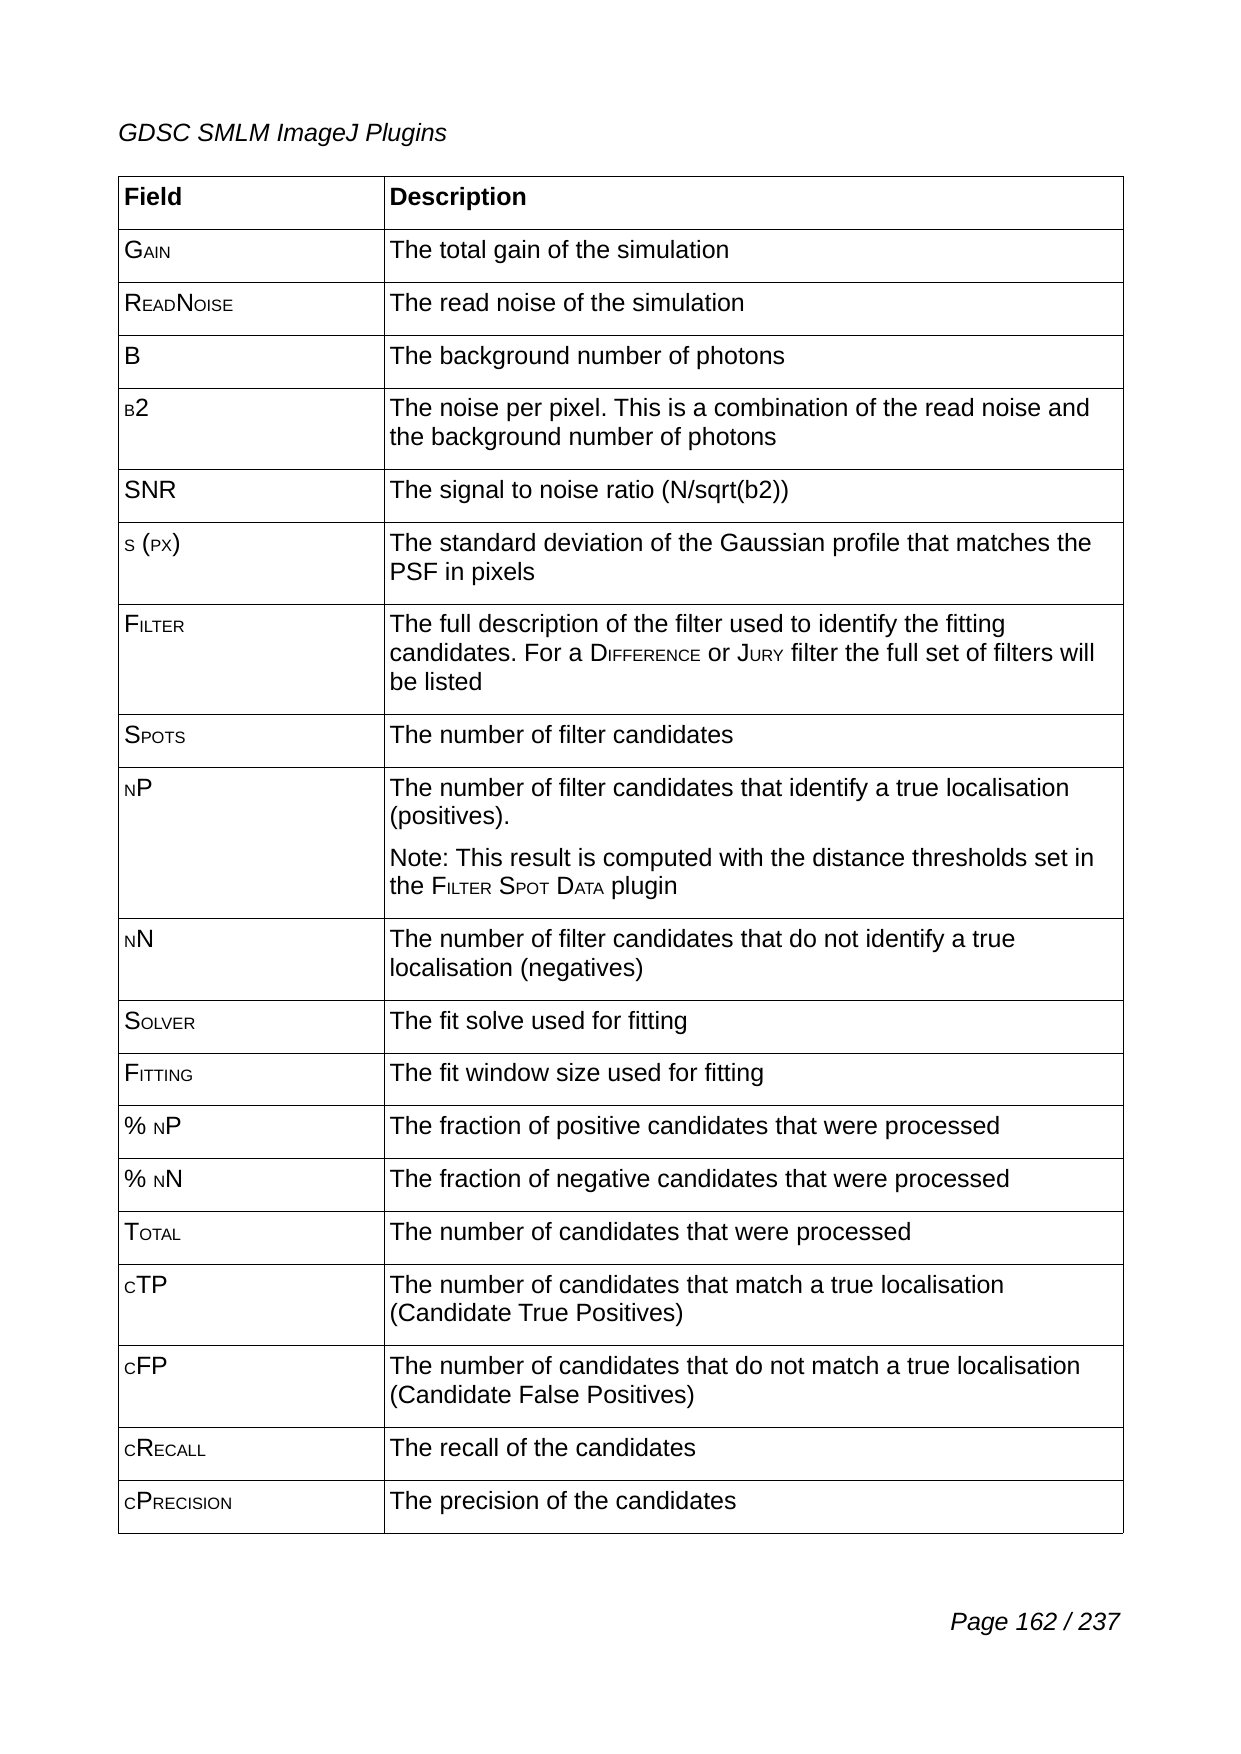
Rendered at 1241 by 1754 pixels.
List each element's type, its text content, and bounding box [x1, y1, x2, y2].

table_cell The fraction of positive candidates that were processed [385, 1106, 1123, 1158]
table_cell cFP [119, 1346, 384, 1427]
table_cell The standard deviation of the Gaussian profile that matches the PSF in pixels [385, 523, 1123, 603]
table_cell % nN [119, 1159, 384, 1211]
table_cell % nP [119, 1106, 384, 1158]
table_cell ReadNoise [119, 283, 384, 335]
table_cell Fitting [119, 1054, 384, 1105]
table_cell nN [119, 919, 384, 1000]
table_cell The recall of the candidates [385, 1428, 1123, 1480]
table_cell The number of candidates that match a true localisation (Candidate True Positives) [385, 1265, 1123, 1345]
table_cell Gain [119, 230, 384, 282]
table_cell s (px) [119, 523, 384, 603]
table_cell The fit solve used for fitting [385, 1001, 1123, 1053]
table_cell The number of filter candidates that do not identify a true localisation (negatives) [385, 919, 1123, 1000]
table_cell The fit window size used for fitting [385, 1054, 1123, 1105]
table_cell B [119, 336, 384, 388]
table_cell Filter [119, 605, 384, 714]
table_cell Spots [119, 715, 384, 767]
table_cell cPrecision [119, 1481, 384, 1533]
table_cell The full description of the filter used to identify the fitting candidates. For a Difference or Jury filter the full set of filters will be listed [385, 605, 1123, 714]
table_header Description [385, 177, 1123, 229]
table_cell The total gain of the simulation [385, 230, 1123, 282]
table_cell Total [119, 1212, 384, 1264]
table_cell cRecall [119, 1428, 384, 1480]
table_cell The noise per pixel. This is a combination of the read noise and the background number of photons [385, 389, 1123, 469]
table_cell Solver [119, 1001, 384, 1053]
table_cell The number of filter candidates [385, 715, 1123, 767]
table_cell b2 [119, 389, 384, 469]
table_cell cTP [119, 1265, 384, 1345]
table_cell The number of candidates that were processed [385, 1212, 1123, 1264]
table_cell The precision of the candidates [385, 1481, 1123, 1533]
table_cell The fraction of negative candidates that were processed [385, 1159, 1123, 1211]
table_header Field [119, 177, 384, 229]
table_cell The signal to noise ratio (N/sqrt(b2)) [385, 470, 1123, 522]
table_cell The number of candidates that do not match a true localisation (Candidate False Positives) [385, 1346, 1123, 1427]
table_cell The background number of photons [385, 336, 1123, 388]
table_cell The read noise of the simulation [385, 283, 1123, 335]
table_cell SNR [119, 470, 384, 522]
table_cell The number of filter candidates that identify a true localisation (positives). Note: This result is computed with the distance thresholds set in the Filter Spot Data plugin [385, 768, 1123, 918]
table_cell nP [119, 768, 384, 918]
